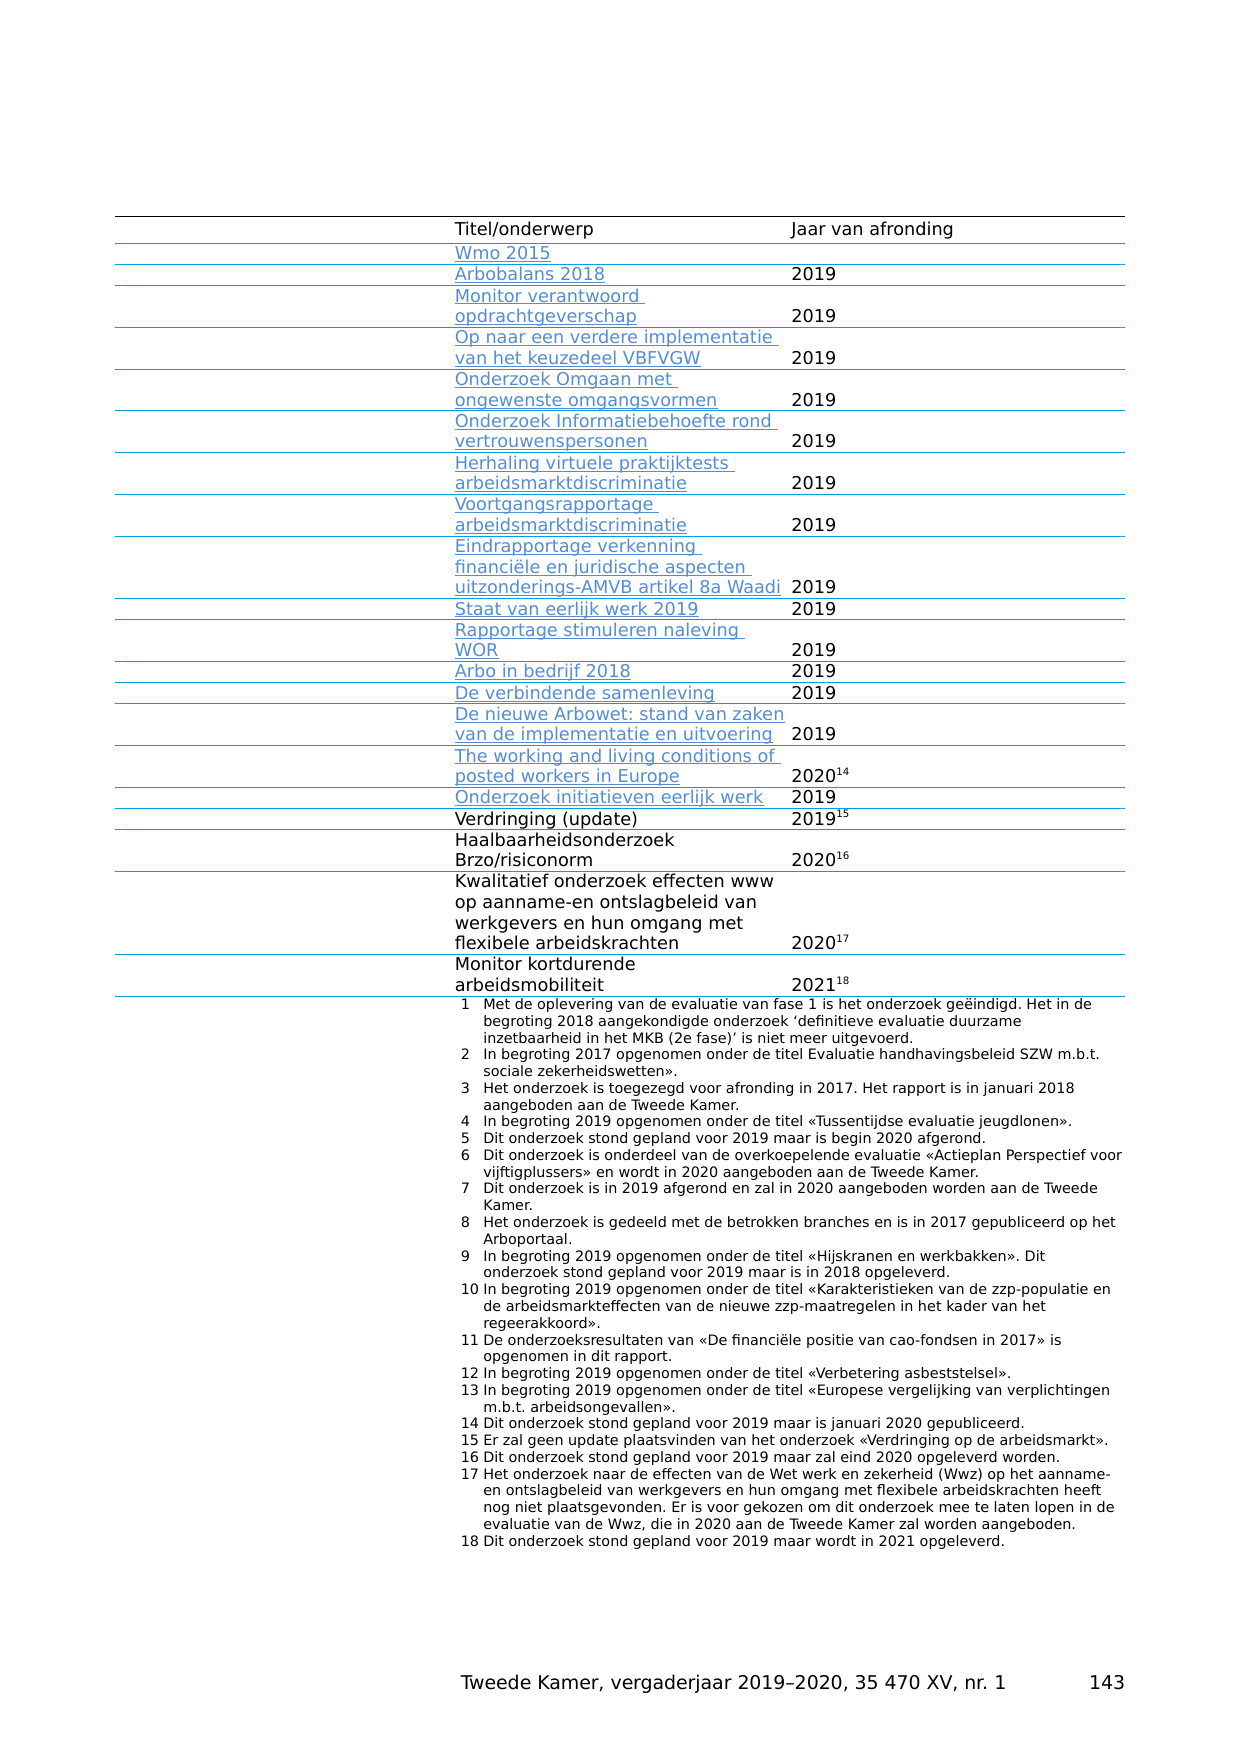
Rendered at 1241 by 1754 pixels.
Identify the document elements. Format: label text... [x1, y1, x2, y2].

table_cell Wmo 2015 [452, 244, 788, 264]
list Dit onderzoek is in 2019 afgerond en zal in 2020 aangeboden worden aan de Tweede Kamer. [461, 1181, 1125, 1214]
table_cell [115, 955, 452, 996]
table_cell [115, 286, 452, 327]
table_cell [115, 788, 452, 808]
table_cell Arbobalans 2018 [452, 265, 788, 285]
table_cell Verdringing (update) [452, 809, 788, 829]
list Het onderzoek naar de effecten van de Wet werk en zekerheid (Wwz) op het aanname- en ontslagbeleid van werkgevers en hun omgang met flexibele arbeidskrachten heeft nog niet plaatsgevonden. Er is voor gekozen om dit onderzoek mee te laten lopen in de evaluatie van de Wwz, die in 2020 aan de Tweede Kamer zal worden aangeboden. [461, 1466, 1125, 1533]
table_cell 2019 [788, 537, 1125, 598]
list Er zal geen update plaatsvinden van het onderzoek «Verdringing op de arbeidsmarkt». [461, 1432, 1125, 1449]
list Het onderzoek is gedeeld met de betrokken branches en is in 2017 gepubliceerd op het Arboportaal. [461, 1214, 1125, 1248]
table_cell [115, 411, 452, 452]
table_cell [115, 872, 452, 954]
table_cell Titel/onderwerp [452, 217, 788, 243]
table_cell 202014 [788, 746, 1125, 787]
table_cell 2019 [788, 370, 1125, 410]
table_cell Onderzoek Informatiebehoefte rond vertrouwenspersonen [452, 411, 788, 452]
list Dit onderzoek stond gepland voor 2019 maar is januari 2020 gepubliceerd. [461, 1415, 1125, 1432]
table_cell 2019 [788, 620, 1125, 661]
table_cell Monitor verantwoord opdrachtgeverschap [452, 286, 788, 327]
table_cell [115, 599, 452, 619]
list Met de oplevering van de evaluatie van fase 1 is het onderzoek geëindigd. Het in de begroting 2018 aangekondigde onderzoek ‘definitieve evaluatie duurzame inzetbaarheid in het MKB (2e fase)’ is niet meer uitgevoerd. [461, 997, 1125, 1046]
table_cell De nieuwe Arbowet: stand van zaken van de implementatie en uitvoering [452, 704, 788, 745]
table_cell 2019 [788, 599, 1125, 619]
table_cell Op naar een verdere implementatie van het keuzedeel VBFVGW [452, 328, 788, 368]
list Dit onderzoek stond gepland voor 2019 maar is begin 2020 afgerond. [461, 1130, 1125, 1147]
table_cell 2019 [788, 704, 1125, 745]
table_cell [115, 217, 452, 243]
table_cell [115, 830, 452, 871]
table_cell Staat van eerlijk werk 2019 [452, 599, 788, 619]
list In begroting 2019 opgenomen onder de titel «Verbetering asbeststelsel». [461, 1365, 1125, 1382]
table_cell [115, 244, 452, 264]
list Dit onderzoek stond gepland voor 2019 maar wordt in 2021 opgeleverd. [461, 1533, 1125, 1549]
list In begroting 2019 opgenomen onder de titel «Hijskranen en werkbakken». Dit onderzoek stond gepland voor 2019 maar is in 2018 opgeleverd. [461, 1248, 1125, 1281]
table_cell 2019 [788, 683, 1125, 703]
table_cell 2019 [788, 495, 1125, 536]
table_cell 2019 [788, 411, 1125, 452]
table_cell 2019 [788, 286, 1125, 327]
table_cell Kwalitatief onderzoek effecten www op aanname-en ontslagbeleid van werkgevers en hun omgang met flexibele arbeidskrachten [452, 872, 788, 954]
list In begroting 2017 opgenomen onder de titel Evaluatie handhavingsbeleid SZW m.b.t. sociale zekerheidswetten». [461, 1046, 1125, 1080]
table_cell [115, 453, 452, 494]
table_cell Arbo in bedrijf 2018 [452, 662, 788, 682]
table_header Tabel 116 Overzicht onderzoek artikel 1: Arbeidsmarkt [115, 191, 1125, 216]
table_cell 202016 [788, 830, 1125, 871]
table_cell 2019 [788, 265, 1125, 285]
list De onderzoeksresultaten van «De financiële positie van cao-fondsen in 2017» is opgenomen in dit rapport. [461, 1332, 1125, 1365]
table_cell [115, 683, 452, 703]
table_header Tabel 117 Overzicht onderzoek artikel 2: Bijstand, Participatiewet en Toeslagenwet [115, 1575, 1125, 1599]
table_cell Eindrapportage verkenning financiële en juridische aspecten uitzonderings-AMVB artikel 8a Waadi [452, 537, 788, 598]
table_cell Rapportage stimuleren naleving WOR [452, 620, 788, 661]
table_cell The working and living conditions of posted workers in Europe [452, 746, 788, 787]
table_cell [115, 265, 452, 285]
list Dit onderzoek is onderdeel van de overkoepelende evaluatie «Actieplan Perspectief voor vijftigplussers» en wordt in 2020 aangeboden aan de Tweede Kamer. [461, 1147, 1125, 1181]
table_cell 2019 [788, 662, 1125, 682]
table_cell Onderzoek initiatieven eerlijk werk [452, 788, 788, 808]
table_cell 2019 [788, 453, 1125, 494]
table_cell [115, 809, 452, 829]
table_cell Monitor kortdurende arbeidsmobiliteit [452, 955, 788, 996]
table_cell [788, 244, 1125, 264]
table_cell [115, 620, 452, 661]
list Dit onderzoek stond gepland voor 2019 maar zal eind 2020 opgeleverd worden. [461, 1449, 1125, 1466]
table_cell [115, 537, 452, 598]
list Het onderzoek is toegezegd voor afronding in 2017. Het rapport is in januari 2018 aangeboden aan de Tweede Kamer. [461, 1080, 1125, 1113]
table_cell [115, 746, 452, 787]
table_cell De verbindende samenleving [452, 683, 788, 703]
table_cell Onderzoek Omgaan met ongewenste omgangsvormen [452, 370, 788, 410]
table_cell [115, 328, 452, 368]
list In begroting 2019 opgenomen onder de titel «Tussentijdse evaluatie jeugdlonen». [461, 1113, 1125, 1130]
table_cell [115, 662, 452, 682]
table_cell Haalbaarheidsonderzoek Brzo/risiconorm [452, 830, 788, 871]
table_cell [115, 370, 452, 410]
list In begroting 2019 opgenomen onder de titel «Europese vergelijking van verplichtingen m.b.t. arbeidsongevallen». [461, 1382, 1125, 1415]
table_cell 202017 [788, 872, 1125, 954]
table_cell 2019 [788, 328, 1125, 368]
table_cell Voortgangsrapportage arbeidsmarktdiscriminatie [452, 495, 788, 536]
table_cell 202118 [788, 955, 1125, 996]
table_cell 2019 [788, 788, 1125, 808]
table_cell [115, 704, 452, 745]
table_cell 201915 [788, 809, 1125, 829]
table_cell Jaar van afronding [788, 217, 1125, 243]
table_cell [115, 495, 452, 536]
list In begroting 2019 opgenomen onder de titel «Karakteristieken van de zzp-populatie en de arbeidsmarkteffecten van de nieuwe zzp-maatregelen in het kader van het regeerakkoord». [461, 1281, 1125, 1332]
table_cell Herhaling virtuele praktijktests arbeidsmarktdiscriminatie [452, 453, 788, 494]
